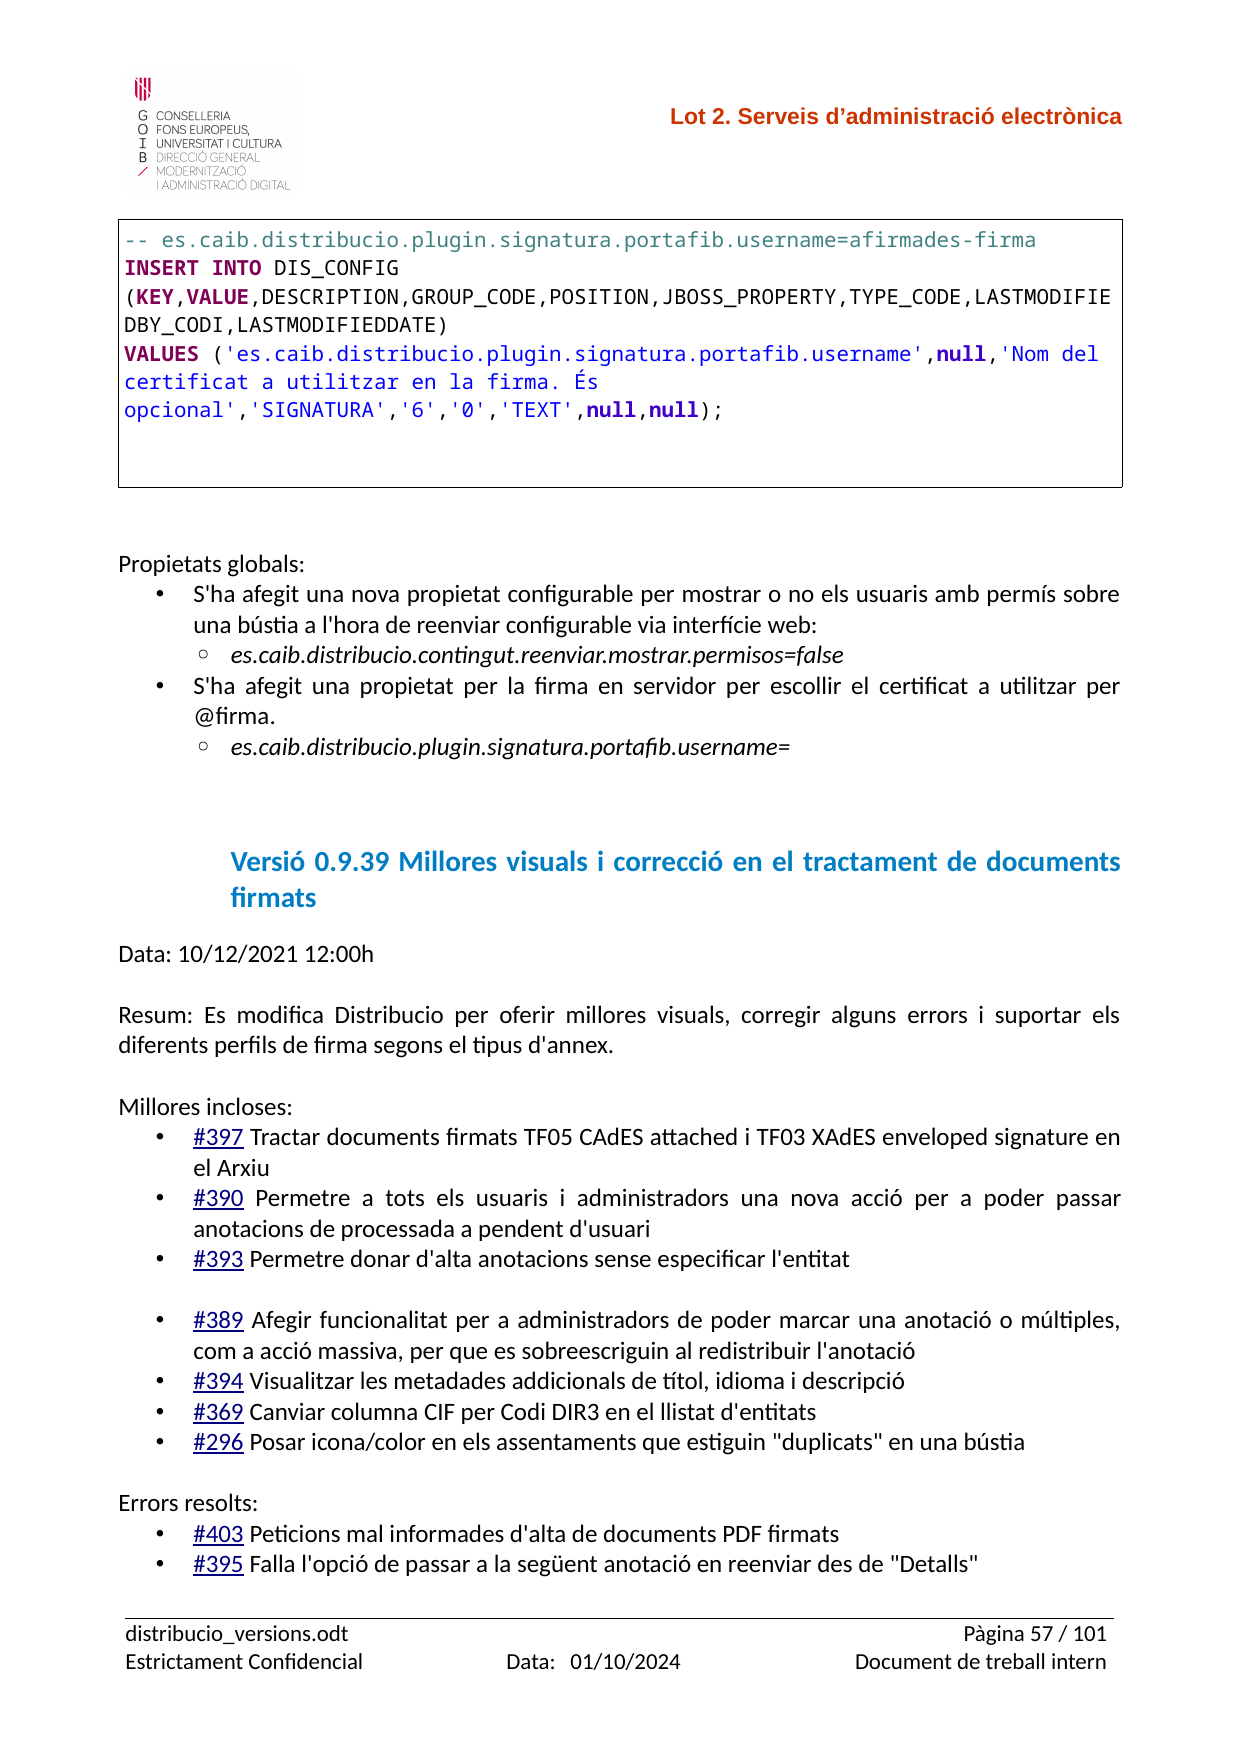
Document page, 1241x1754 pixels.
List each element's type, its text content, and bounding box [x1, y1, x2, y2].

text Millores incloses: [118, 1091, 1122, 1121]
list es.caib.distribucio.plugin.signatura.portafib.username= [193, 731, 1122, 761]
list es.caib.distribucio.contingut.reenviar.mostrar.permisos=false [193, 639, 1122, 670]
list #390 Permetre a tots els usuaris i administradors una nova acció per a poder passar anotacions de processada a pendent d'usuari [156, 1182, 1122, 1243]
list S'ha afegit una propietat per la firma en servidor per escollir el certificat a utilitzar per @firma. [156, 670, 1122, 731]
list #389 Afegir funcionalitat per a administradors de poder marcar una anotació o múltiples, com a acció massiva, per que es sobreescriguin al redistribuir l'anotació [156, 1304, 1122, 1365]
picture [126, 70, 299, 197]
list #394 Visualitzar les metadades addicionals de títol, idioma i descripció [156, 1365, 1122, 1396]
list #393 Permetre donar d'alta anotacions sense especificar l'entitat [156, 1243, 1122, 1274]
list #395 Falla l'opció de passar a la següent anotació en reenviar des de "Detalls" [156, 1548, 1122, 1579]
list #369 Canviar columna CIF per Codi DIR3 en el llistat d'entitats [156, 1396, 1122, 1426]
text Data: 10/12/2021 12:00h [118, 938, 1122, 968]
text Resum: Es modifica Distribucio per oferir millores visuals, corregir alguns errors i suportar els diferents perfils de firma segons el tipus d'annex. [118, 999, 1122, 1060]
text Errors resolts: [118, 1487, 1122, 1518]
list #397 Tractar documents firmats TF05 CAdES attached i TF03 XAdES enveloped signature en el Arxiu [156, 1121, 1122, 1182]
list #296 Posar icona/color en els assentaments que estiguin "duplicats" en una bústia [156, 1426, 1122, 1457]
table_header -- es.caib.distribucio.plugin.signatura.portafib.username=afirmades-firma INSERT INTO DIS_CONFIG (KEY,VALUE,DESCRIPTION,GROUP_CODE,POSITION,JBOSS_PROPERTY,TYPE_CODE,LASTMODIFIEDBY_CODI,LASTMODIFIEDDATE) VALUES ('es.caib.distribucio.plugin.signatura.portafib.username',null,'Nom del certificat a utilitzar en la firma. És opcional','SIGNATURA','6','0','TEXT',null,null); [119, 220, 1122, 487]
text Propietats globals: [118, 548, 1122, 578]
list S'ha afegit una nova propietat configurable per mostrar o no els usuaris amb permís sobre una bústia a l'hora de reenviar configurable via interfície web: [156, 578, 1122, 639]
list #403 Peticions mal informades d'alta de documents PDF firmats [156, 1518, 1122, 1548]
subtitle Versió 0.9.39 Millores visuals i correcció en el tractament de documents firmats [153, 843, 1122, 914]
